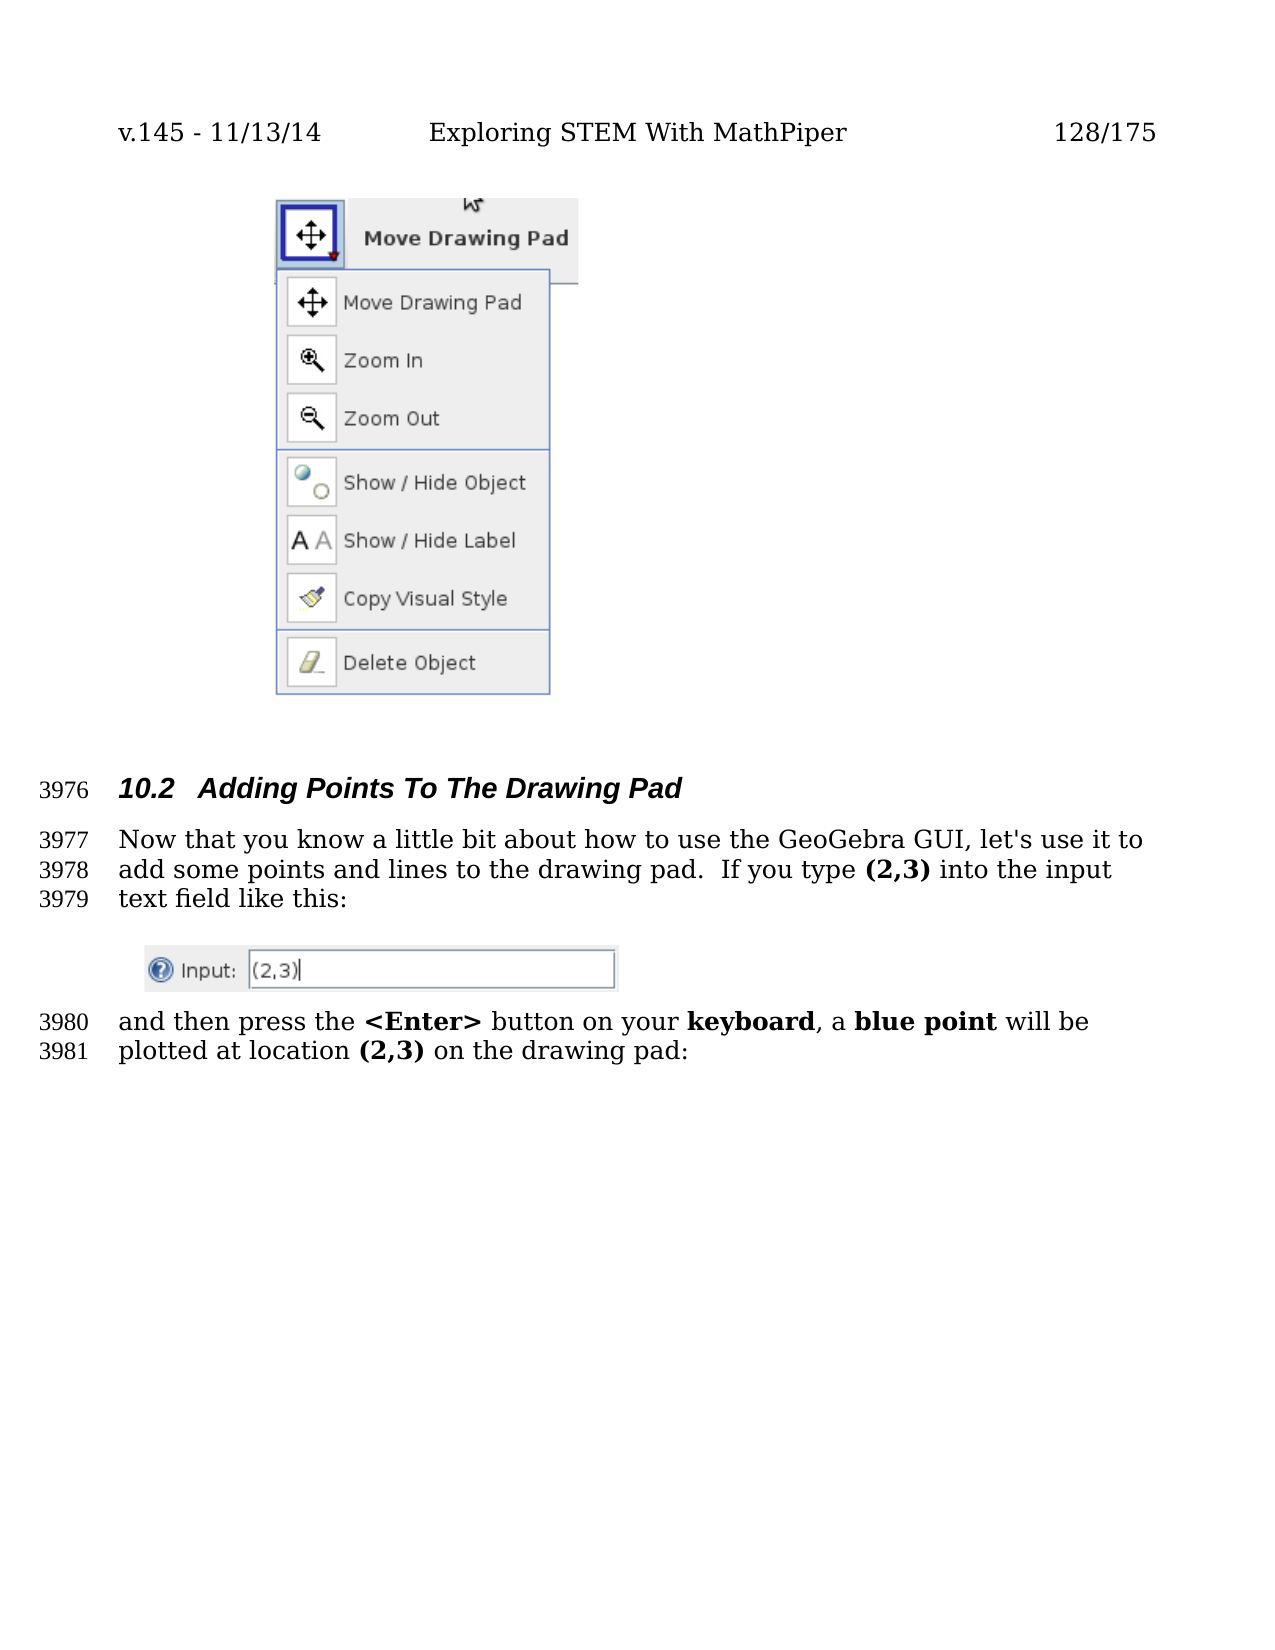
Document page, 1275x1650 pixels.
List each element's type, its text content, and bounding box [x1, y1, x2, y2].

subtitle Adding Points To The Drawing Pad [118, 771, 1157, 804]
text Now that you know a little bit about how to use the GeoGebra GUI, let's use it to add some points and lines to the drawing pad. If you type (2,3) into the input text field like this: [118, 825, 1157, 913]
picture [144, 945, 620, 992]
text and then press the <Enter> button on your keyboard, a blue point will be plotted at location (2,3) on the drawing pad: [118, 1007, 1157, 1066]
picture [273, 198, 579, 703]
